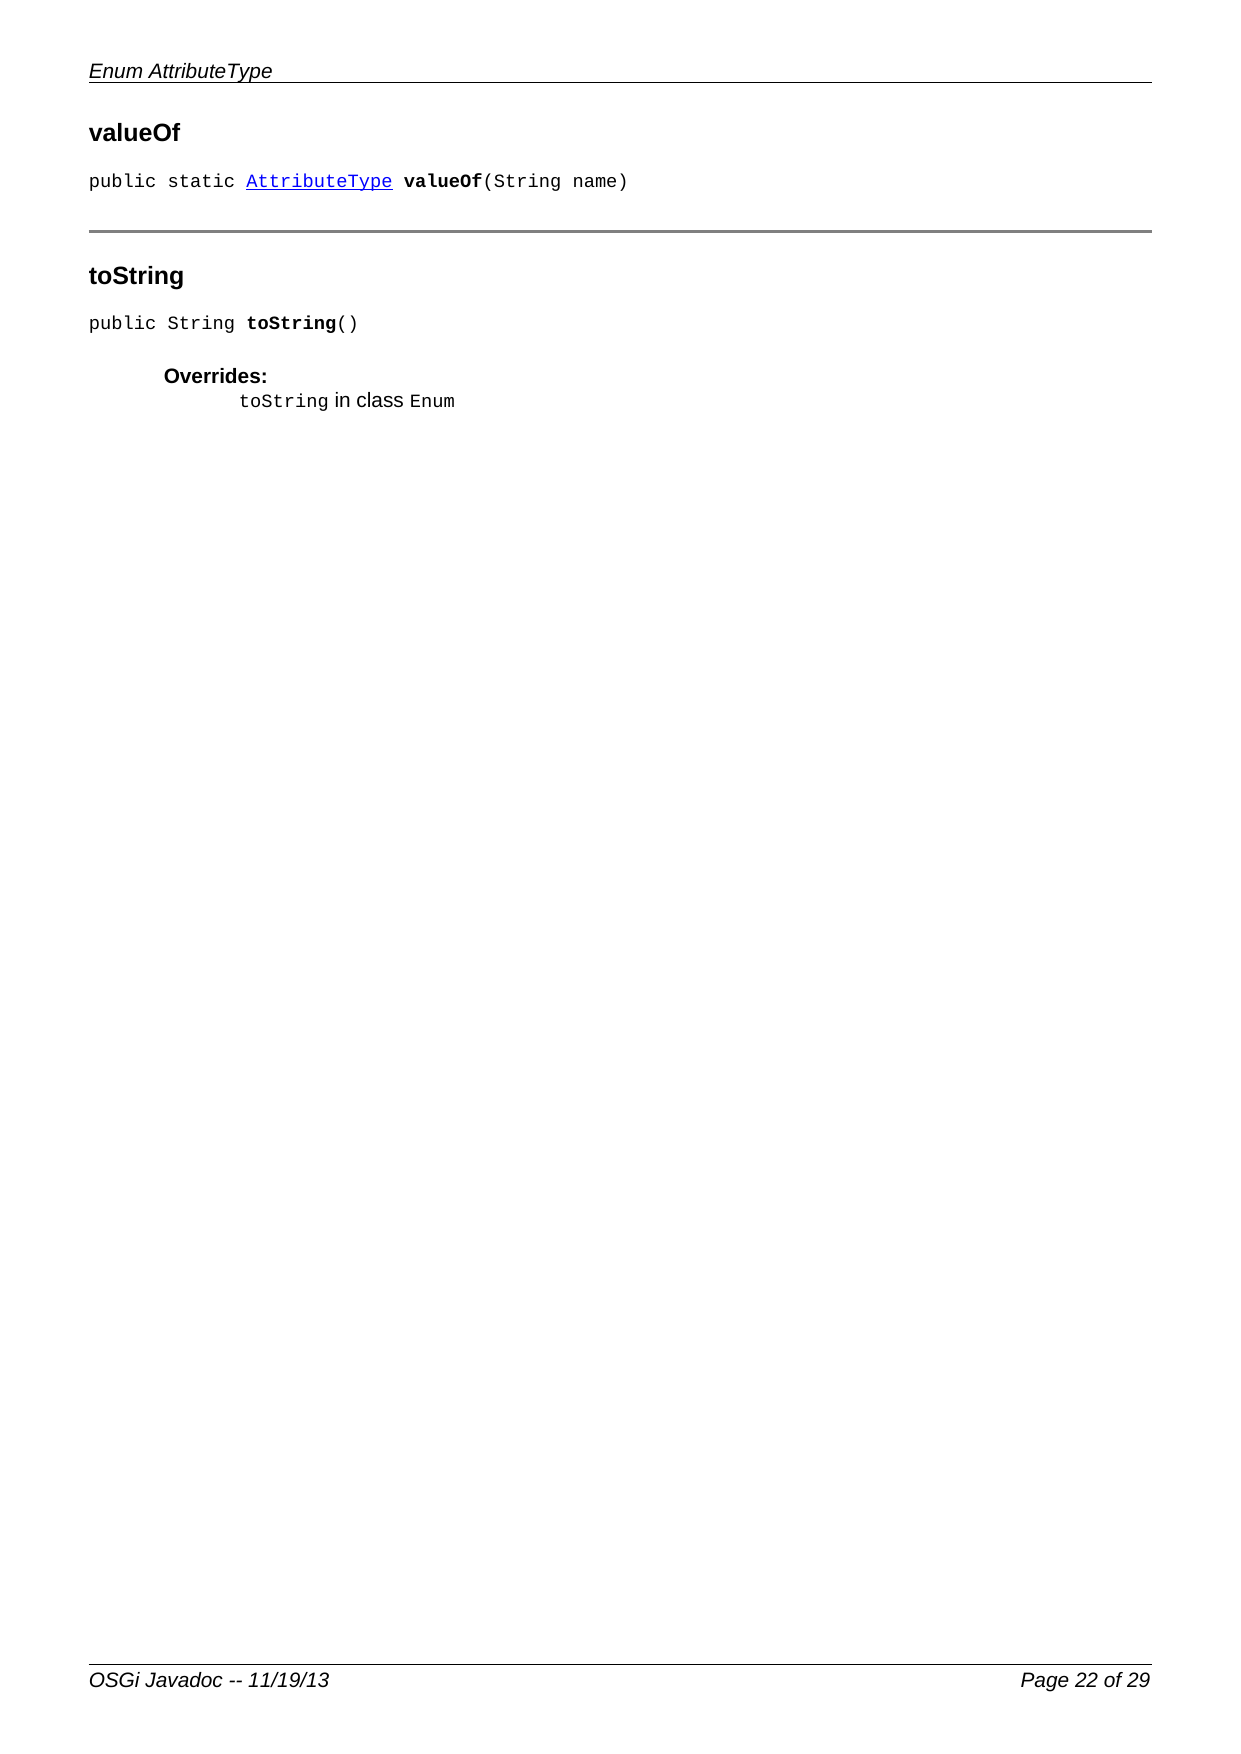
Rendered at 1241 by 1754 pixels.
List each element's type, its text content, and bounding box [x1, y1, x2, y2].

text public static AttributeType valueOf(String name) [88, 171, 1152, 193]
subtitle toString [88, 261, 1152, 289]
subtitle valueOf [88, 118, 1152, 147]
text Overrides: [163, 364, 1152, 388]
text toString in class Enum [238, 388, 1152, 413]
text public String toString() [88, 314, 1152, 335]
